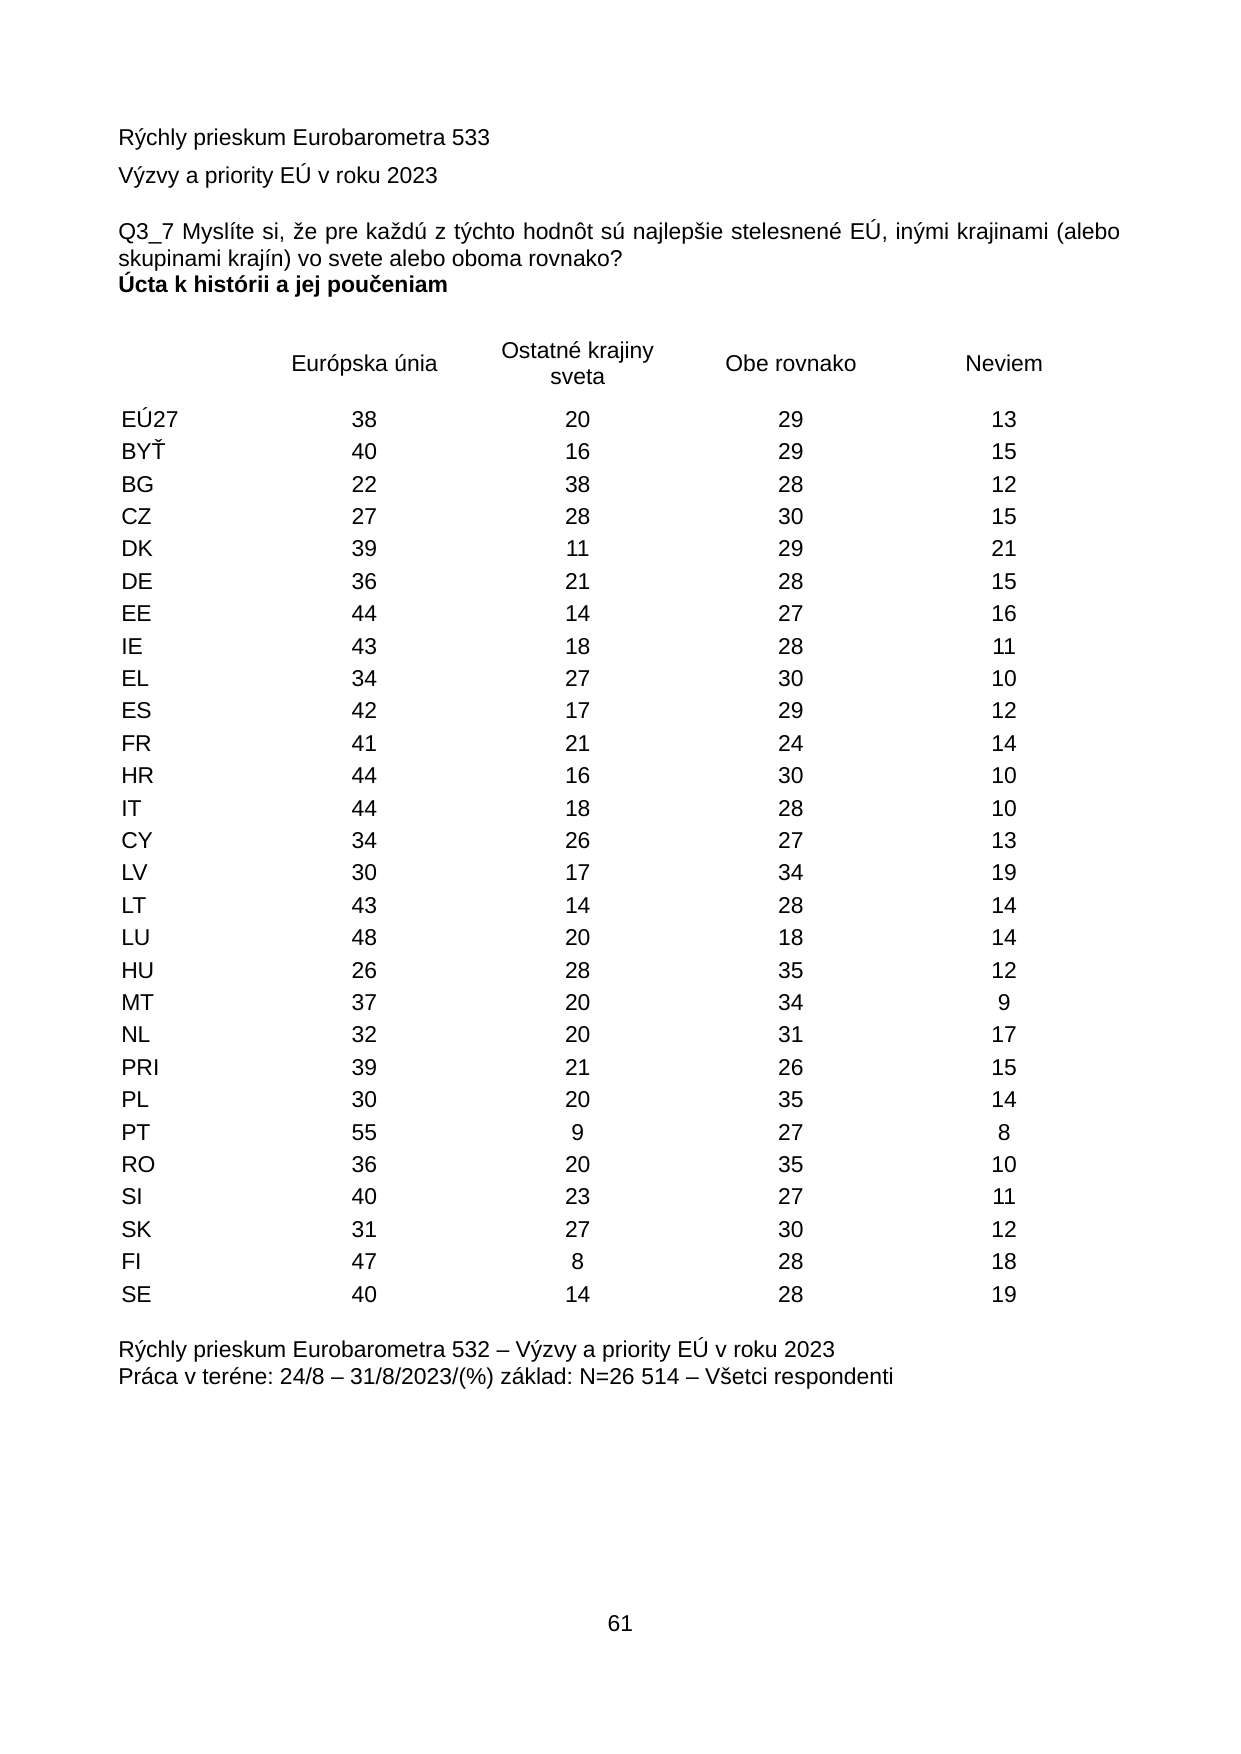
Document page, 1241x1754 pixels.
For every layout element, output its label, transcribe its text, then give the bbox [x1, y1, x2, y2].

table_cell 28 [471, 500, 684, 532]
table_cell PRI [118, 1051, 258, 1083]
table_cell PL [118, 1083, 258, 1116]
table_cell 34 [258, 662, 471, 694]
table_cell LT [118, 889, 258, 921]
table_cell 12 [897, 1213, 1111, 1245]
table_cell DK [118, 533, 258, 565]
table_cell 32 [258, 1018, 471, 1051]
table_cell 17 [471, 694, 684, 727]
table_cell 14 [471, 597, 684, 629]
table_cell 26 [684, 1051, 897, 1083]
table_cell 30 [684, 759, 897, 792]
table_cell HU [118, 954, 258, 986]
table_cell 44 [258, 597, 471, 629]
text Q3_7 Myslíte si, že pre každú z týchto hodnôt sú najlepšie stelesnené EÚ, inými krajinami (alebo skupinami krajín) vo svete alebo oboma rovnako? [118, 218, 1122, 271]
table_cell 8 [471, 1245, 684, 1277]
table_cell 14 [897, 1083, 1111, 1116]
table_cell 21 [471, 565, 684, 597]
table_cell DE [118, 565, 258, 597]
table_cell 29 [684, 694, 897, 727]
table_cell 29 [684, 533, 897, 565]
table_cell 17 [471, 856, 684, 889]
text Práca v teréne: 24/8 – 31/8/2023/(%) základ: N=26 514 – Všetci respondenti [118, 1363, 1122, 1389]
table_cell 34 [258, 824, 471, 856]
table_cell 18 [897, 1245, 1111, 1277]
table_cell 48 [258, 921, 471, 953]
table_cell 18 [684, 921, 897, 953]
table_cell 17 [897, 1018, 1111, 1051]
table_cell 40 [258, 1180, 471, 1213]
table_cell 40 [258, 1278, 471, 1310]
table_cell 11 [897, 1180, 1111, 1213]
table_cell 16 [471, 759, 684, 792]
table_header Neviem [897, 324, 1111, 403]
table_cell CY [118, 824, 258, 856]
table_cell 21 [897, 533, 1111, 565]
table_cell 27 [258, 500, 471, 532]
table_cell EL [118, 662, 258, 694]
table_cell 20 [471, 1148, 684, 1180]
table_cell 20 [471, 986, 684, 1018]
table_cell 30 [684, 662, 897, 694]
table_cell 29 [684, 435, 897, 468]
table_cell 18 [471, 792, 684, 824]
table_cell 27 [684, 824, 897, 856]
text Rýchly prieskum Eurobarometra 532 – Výzvy a priority EÚ v roku 2023 [118, 1336, 1122, 1363]
table_header [118, 324, 258, 403]
table_cell 36 [258, 1148, 471, 1180]
table_cell 38 [258, 403, 471, 435]
table_cell 35 [684, 1083, 897, 1116]
table_cell 41 [258, 727, 471, 759]
table_cell 10 [897, 662, 1111, 694]
table_cell 30 [258, 856, 471, 889]
table_cell 10 [897, 1148, 1111, 1180]
table_cell PT [118, 1116, 258, 1148]
table_cell 29 [684, 403, 897, 435]
table_cell 14 [897, 921, 1111, 953]
table_cell 28 [684, 1278, 897, 1310]
table_cell 28 [684, 630, 897, 662]
table_cell 27 [684, 597, 897, 629]
table_cell 43 [258, 889, 471, 921]
table_cell RO [118, 1148, 258, 1180]
table_cell 55 [258, 1116, 471, 1148]
table_cell 9 [897, 986, 1111, 1018]
table_cell 40 [258, 435, 471, 468]
table_cell 21 [471, 727, 684, 759]
table_cell 28 [684, 565, 897, 597]
table_cell 15 [897, 500, 1111, 532]
table_cell 20 [471, 921, 684, 953]
table_cell 27 [684, 1180, 897, 1213]
table_cell 35 [684, 954, 897, 986]
table_cell 39 [258, 1051, 471, 1083]
table_cell 27 [684, 1116, 897, 1148]
table_cell 34 [684, 986, 897, 1018]
table_cell IE [118, 630, 258, 662]
table_cell 11 [897, 630, 1111, 662]
table_cell 14 [471, 889, 684, 921]
table_cell 15 [897, 435, 1111, 468]
table_cell 12 [897, 468, 1111, 500]
table_cell 31 [684, 1018, 897, 1051]
table_cell 26 [258, 954, 471, 986]
table_cell 36 [258, 565, 471, 597]
table_cell 11 [471, 533, 684, 565]
table_cell 38 [471, 468, 684, 500]
table_cell MT [118, 986, 258, 1018]
table_cell 18 [471, 630, 684, 662]
table_cell 22 [258, 468, 471, 500]
table_cell 35 [684, 1148, 897, 1180]
table_header Obe rovnako [684, 324, 897, 403]
table_cell EE [118, 597, 258, 629]
table_cell 28 [684, 1245, 897, 1277]
table_cell NL [118, 1018, 258, 1051]
table_cell SK [118, 1213, 258, 1245]
table_cell HR [118, 759, 258, 792]
table_cell 12 [897, 694, 1111, 727]
table_cell 19 [897, 856, 1111, 889]
table_cell 42 [258, 694, 471, 727]
table_cell SE [118, 1278, 258, 1310]
table_cell 44 [258, 792, 471, 824]
table_cell FR [118, 727, 258, 759]
table_cell BYŤ [118, 435, 258, 468]
table_cell 27 [471, 662, 684, 694]
table_cell BG [118, 468, 258, 500]
table_cell 13 [897, 403, 1111, 435]
table_cell 21 [471, 1051, 684, 1083]
table_cell 14 [897, 727, 1111, 759]
table_cell CZ [118, 500, 258, 532]
table_cell 20 [471, 1018, 684, 1051]
table_cell 16 [471, 435, 684, 468]
table_cell IT [118, 792, 258, 824]
table_cell LV [118, 856, 258, 889]
table_cell ES [118, 694, 258, 727]
table_cell LU [118, 921, 258, 953]
table_cell 14 [897, 889, 1111, 921]
table_cell 9 [471, 1116, 684, 1148]
table_header Ostatné krajiny sveta [471, 324, 684, 403]
table_cell 28 [471, 954, 684, 986]
table_header Európska únia [258, 324, 471, 403]
table_cell 15 [897, 1051, 1111, 1083]
table_cell 20 [471, 403, 684, 435]
table_cell 47 [258, 1245, 471, 1277]
table_cell 12 [897, 954, 1111, 986]
table_cell 30 [258, 1083, 471, 1116]
table_cell 30 [684, 500, 897, 532]
table_cell 31 [258, 1213, 471, 1245]
table_cell EÚ27 [118, 403, 258, 435]
table_cell SI [118, 1180, 258, 1213]
text Úcta k histórii a jej poučeniam [118, 271, 1122, 297]
table_cell FI [118, 1245, 258, 1277]
table_cell 37 [258, 986, 471, 1018]
table_cell 8 [897, 1116, 1111, 1148]
table_cell 34 [684, 856, 897, 889]
table_cell 24 [684, 727, 897, 759]
table_cell 10 [897, 792, 1111, 824]
table_cell 20 [471, 1083, 684, 1116]
table_cell 15 [897, 565, 1111, 597]
table_cell 19 [897, 1278, 1111, 1310]
table_cell 27 [471, 1213, 684, 1245]
table_cell 14 [471, 1278, 684, 1310]
table_cell 16 [897, 597, 1111, 629]
table_cell 43 [258, 630, 471, 662]
table_cell 13 [897, 824, 1111, 856]
table_cell 26 [471, 824, 684, 856]
table_cell 23 [471, 1180, 684, 1213]
table_cell 28 [684, 889, 897, 921]
table_cell 28 [684, 792, 897, 824]
table_cell 39 [258, 533, 471, 565]
table_cell 28 [684, 468, 897, 500]
table_cell 10 [897, 759, 1111, 792]
table_cell 44 [258, 759, 471, 792]
table_cell 30 [684, 1213, 897, 1245]
